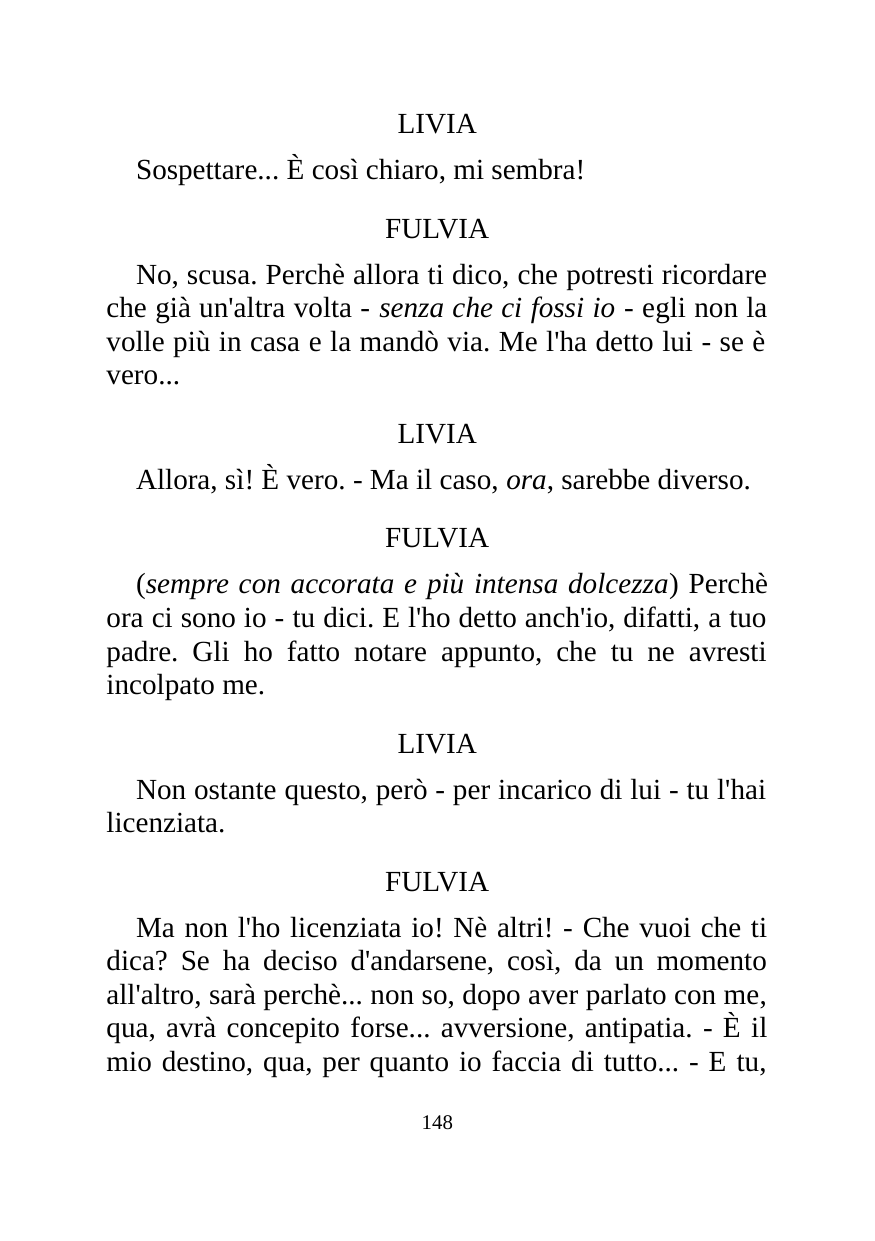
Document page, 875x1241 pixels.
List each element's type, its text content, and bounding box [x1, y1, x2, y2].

text Allora, sì! È vero. - Ma il caso, ora, sarebbe diverso. [106, 462, 768, 496]
text No, scusa. Perchè allora ti dico, che potresti ricordare che già un'altra volta - senza che ci fossi io - egli non la volle più in casa e la mandò via. Me l'ha detto lui - se è vero... [106, 257, 768, 391]
text FULVIA [106, 864, 768, 897]
text Ma non l'ho licenziata io! Nè altri! - Che vuoi che ti dica? Se ha deciso d'andarsene, così, da un momento all'altro, sarà perchè... non so, dopo aver parlato con me, qua, avrà concepito forse... avversione, antipatia. - È il mio destino, qua, per quanto io faccia di tutto... - E tu, [106, 910, 768, 1078]
text (sempre con accorata e più intensa dolcezza) Perchè ora ci sono io - tu dici. E l'ho detto anch'io, difatti, a tuo padre. Gli ho fatto notare appunto, che tu ne avresti incolpato me. [106, 567, 768, 701]
text LIVIA [106, 726, 768, 759]
text Sospettare... È così chiaro, mi sembra! [106, 152, 768, 186]
text Non ostante questo, però - per incarico di lui - tu l'hai licenziata. [106, 772, 768, 839]
text FULVIA [106, 211, 768, 244]
text FULVIA [106, 521, 768, 554]
text LIVIA [106, 416, 768, 449]
text LIVIA [106, 106, 768, 140]
